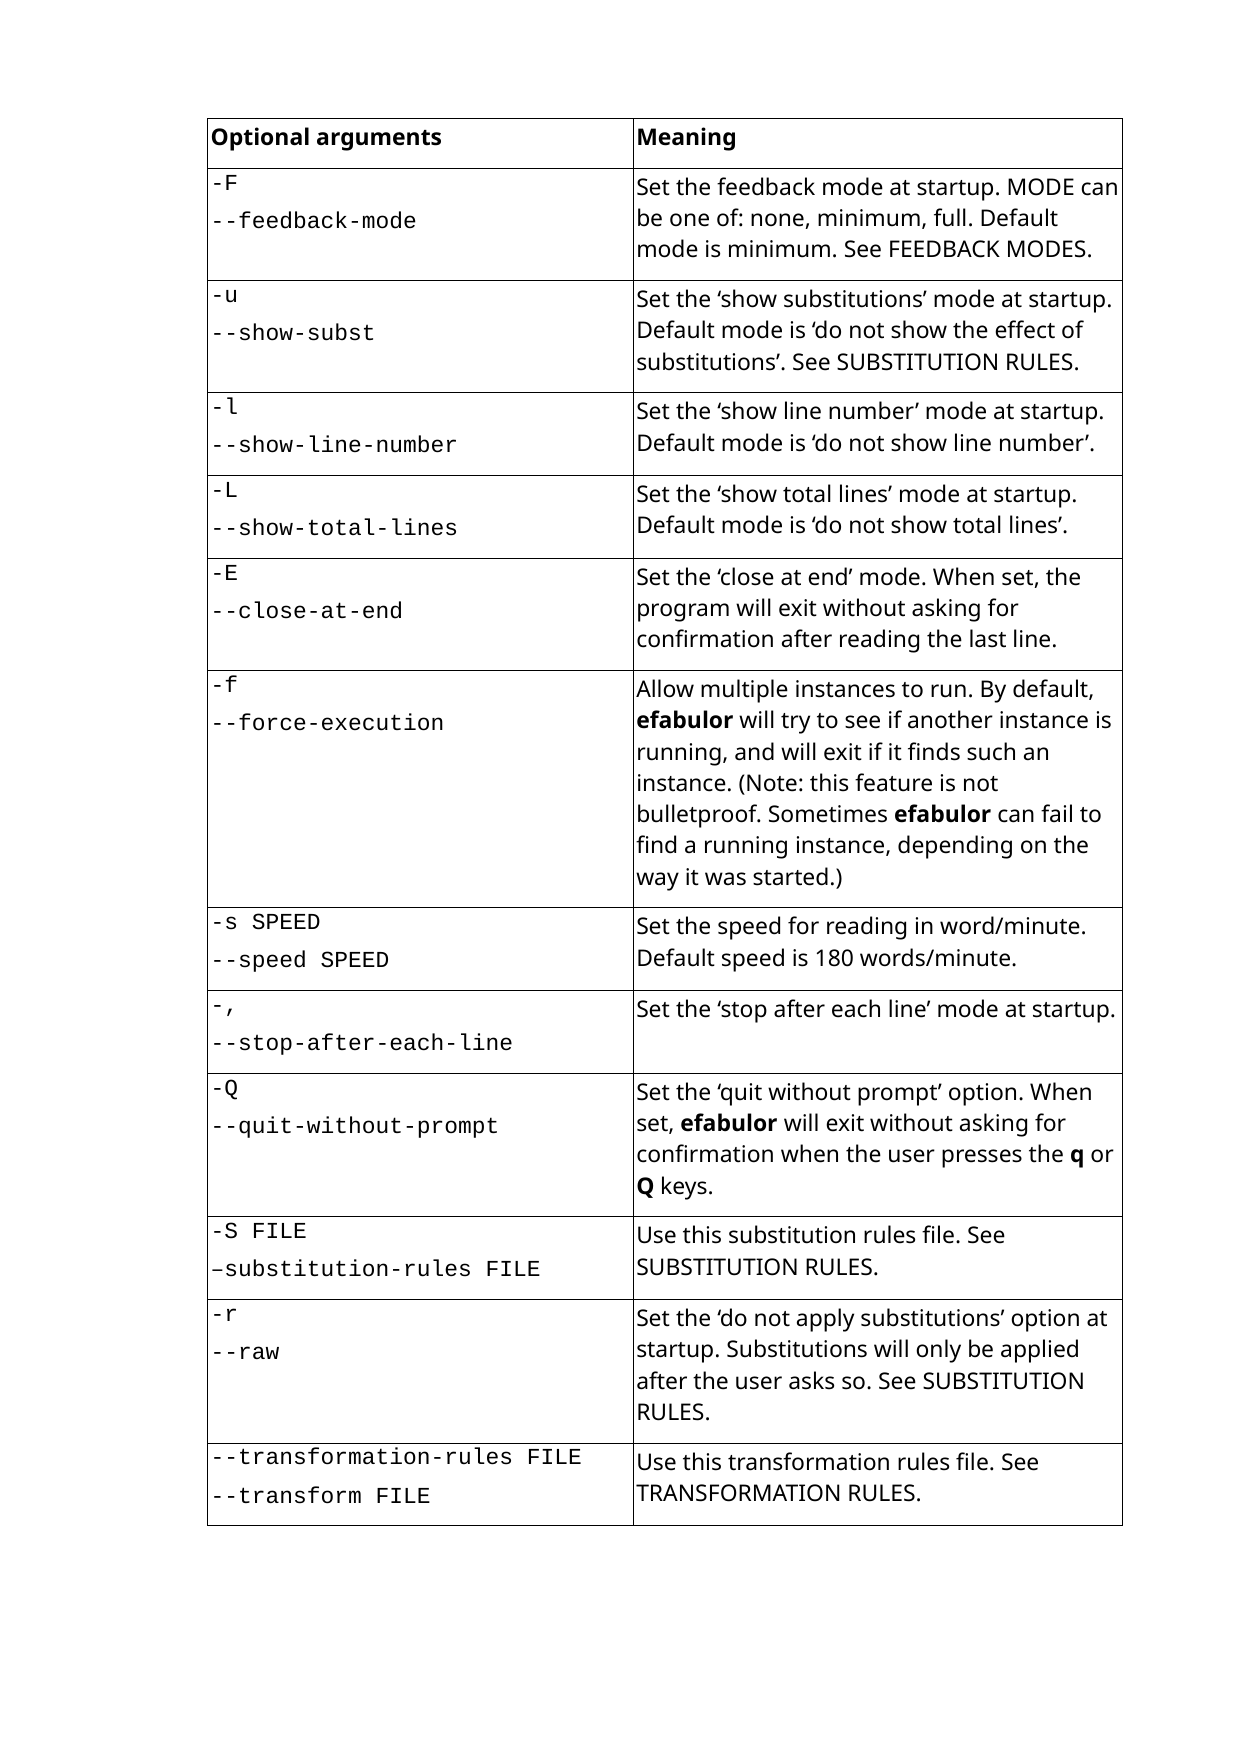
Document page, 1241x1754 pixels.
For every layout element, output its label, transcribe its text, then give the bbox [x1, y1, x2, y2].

table_cell -Q --quit-without-prompt [208, 1074, 633, 1216]
table_cell Set the feedback mode at startup. MODE can be one of: none, minimum, full. Default mode is minimum. See FEEDBACK MODES. [634, 169, 1122, 280]
table_cell -L --show-total-lines [208, 476, 633, 558]
table_cell -s SPEED --speed SPEED [208, 908, 633, 990]
table_header Meaning [634, 119, 1122, 168]
table_cell -E --close-at-end [208, 559, 633, 670]
table_cell --transformation-rules FILE --transform FILE [208, 1444, 633, 1525]
table_cell Use this substitution rules file. See SUBSTITUTION RULES. [634, 1217, 1122, 1299]
table_cell Use this transformation rules file. See TRANSFORMATION RULES. [634, 1444, 1122, 1525]
table_cell Set the ‘show line number’ mode at startup. Default mode is ‘do not show line number’. [634, 393, 1122, 475]
table_cell Set the ‘show substitutions’ mode at startup. Default mode is ‘do not show the effect of substitutions’. See SUBSTITUTION RULES. [634, 281, 1122, 392]
table_cell Set the ‘quit without prompt’ option. When set, efabulor will exit without asking for confirmation when the user presses the q or Q keys. [634, 1074, 1122, 1216]
table_cell -u --show-subst [208, 281, 633, 392]
table_cell -r --raw [208, 1300, 633, 1442]
table_cell Set the speed for reading in word/minute. Default speed is 180 words/minute. [634, 908, 1122, 990]
table_cell -f --force-execution [208, 671, 633, 907]
table_cell -F --feedback-mode [208, 169, 633, 280]
table_cell Allow multiple instances to run. By default, efabulor will try to see if another instance is running, and will exit if it finds such an instance. (Note: this feature is not bulletproof. Sometimes efabulor can fail to find a running instance, depending on the way it was started.) [634, 671, 1122, 907]
table_cell -, --stop-after-each-line [208, 991, 633, 1073]
table_header Optional arguments [208, 119, 633, 168]
table_cell Set the ‘show total lines’ mode at startup. Default mode is ‘do not show total lines’. [634, 476, 1122, 558]
table_cell Set the ‘do not apply substitutions’ option at startup. Substitutions will only be applied after the user asks so. See SUBSTITUTION RULES. [634, 1300, 1122, 1442]
table_cell Set the ‘close at end’ mode. When set, the program will exit without asking for confirmation after reading the last line. [634, 559, 1122, 670]
table_cell Set the ‘stop after each line’ mode at startup. [634, 991, 1122, 1073]
table_cell -l --show-line-number [208, 393, 633, 475]
table_cell -S FILE –substitution-rules FILE [208, 1217, 633, 1299]
